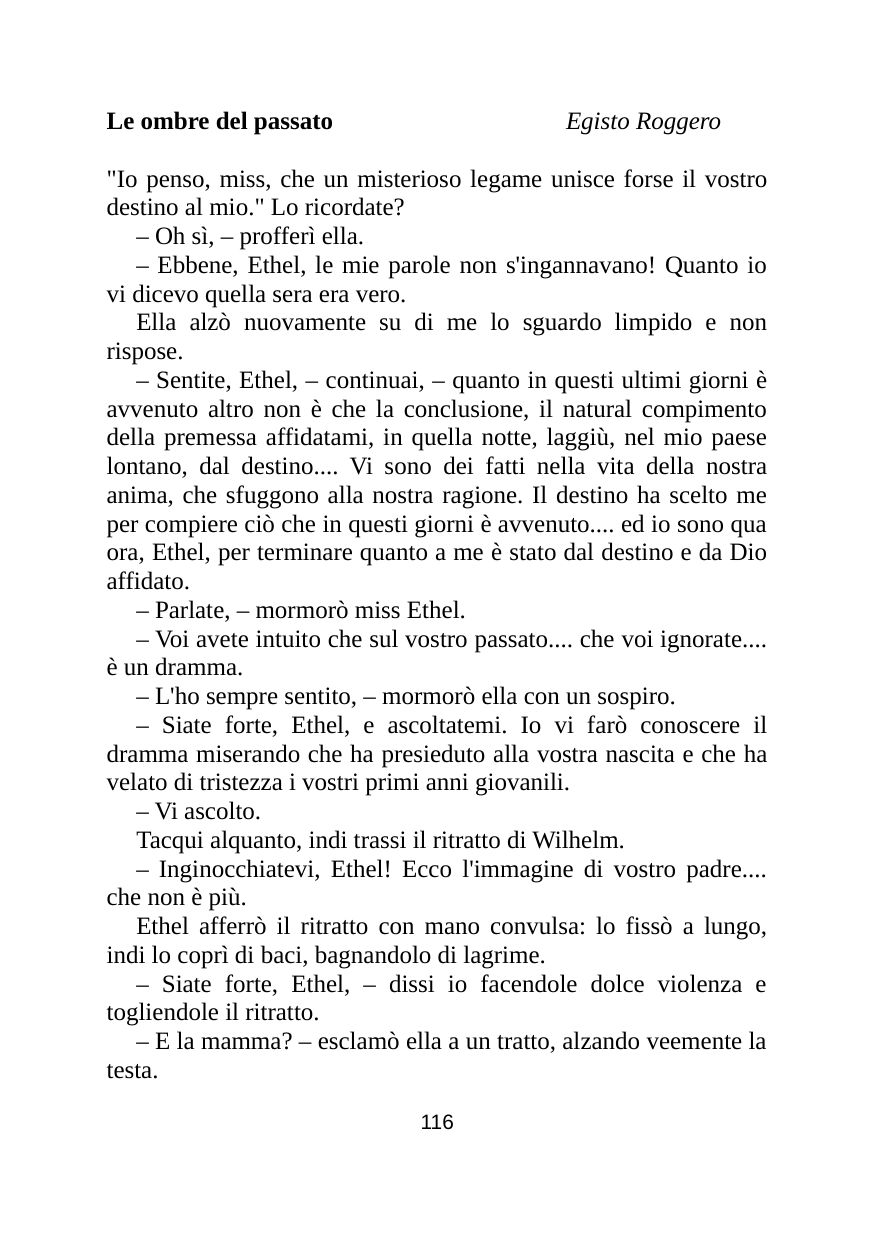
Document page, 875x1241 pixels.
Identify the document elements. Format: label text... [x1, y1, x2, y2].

text – Parlate, – mormorò miss Ethel. [106, 595, 768, 624]
text – E la mamma? – esclamò ella a un tratto, alzando veemente la testa. [106, 1026, 768, 1084]
text – Siate forte, Ethel, e ascoltatemi. Io vi farò conoscere il dramma miserando che ha presieduto alla vostra nascita e che ha velato di tristezza i vostri primi anni giovanili. [106, 710, 768, 796]
text – Inginocchiatevi, Ethel! Ecco l'immagine di vostro padre.... che non è più. [106, 854, 768, 911]
text Ella alzò nuovamente su di me lo sguardo limpido e non rispose. [106, 307, 768, 365]
text Tacqui alquanto, indi trassi il ritratto di Wilhelm. [106, 825, 768, 854]
text – L'ho sempre sentito, – mormorò ella con un sospiro. [106, 681, 768, 710]
text – Vi ascolto. [106, 796, 768, 825]
text Ethel afferrò il ritratto con mano convulsa: lo fissò a lungo, indi lo coprì di baci, bagnandolo di lagrime. [106, 911, 768, 969]
text – Sentite, Ethel, – continuai, – quanto in questi ultimi giorni è avvenuto altro non è che la conclusione, il natural compimento della premessa affidatami, in quella notte, laggiù, nel mio paese lontano, dal destino.... Vi sono dei fatti nella vita della nostra anima, che sfuggono alla nostra ragione. Il destino ha scelto me per compiere ciò che in questi giorni è avvenuto.... ed io sono qua ora, Ethel, per terminare quanto a me è stato dal destino e da Dio affidato. [106, 365, 768, 595]
text – Oh sì, – profferì ella. [106, 221, 768, 250]
text – Siate forte, Ethel, – dissi io facendole dolce violenza e togliendole il ritratto. [106, 969, 768, 1026]
text "Io penso, miss, che un misterioso legame unisce forse il vostro destino al mio." Lo ricordate? [106, 164, 768, 221]
text – Ebbene, Ethel, le mie parole non s'ingannavano! Quanto io vi dicevo quella sera era vero. [106, 250, 768, 307]
text – Voi avete intuito che sul vostro passato.... che voi ignorate.... è un dramma. [106, 624, 768, 681]
